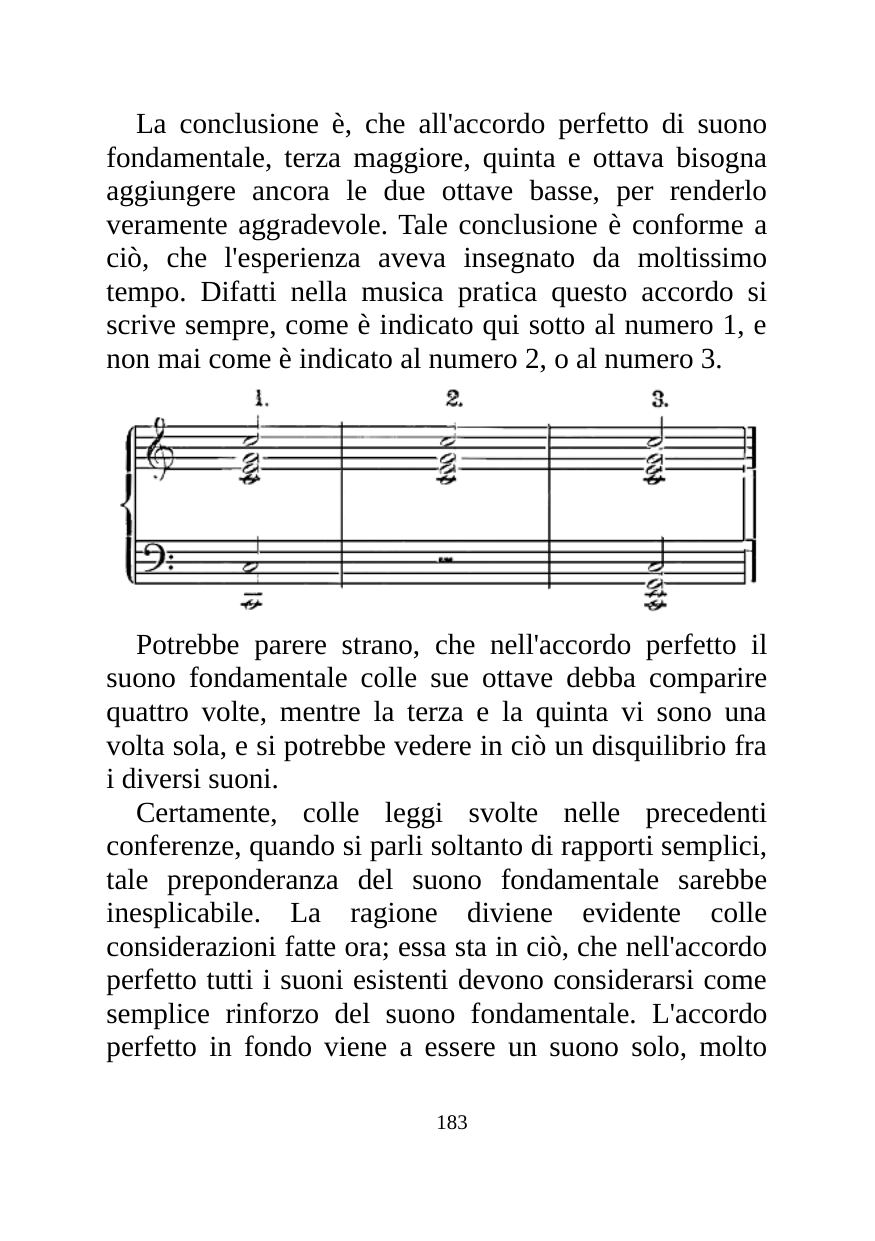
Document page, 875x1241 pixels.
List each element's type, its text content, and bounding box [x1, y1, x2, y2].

picture [106, 374, 768, 627]
text Certamente, colle leggi svolte nelle precedenti conferenze, quando si parli soltanto di rapporti semplici, tale preponderanza del suono fondamentale sarebbe inesplicabile. La ragione diviene evidente colle considerazioni fatte ora; essa sta in ciò, che nell'accordo perfetto tutti i suoni esistenti devono considerarsi come semplice rinforzo del suono fondamentale. L'accordo perfetto in fondo viene a essere un suono solo, molto [106, 795, 768, 1063]
text La conclusione è, che all'accordo perfetto di suono fondamentale, terza maggiore, quinta e ottava bisogna aggiungere ancora le due ottave basse, per renderlo veramente aggradevole. Tale conclusione è conforme a ciò, che l'esperienza aveva insegnato da moltissimo tempo. Difatti nella musica pratica questo accordo si scrive sempre, come è indicato qui sotto al numero 1, e non mai come è indicato al numero 2, o al numero 3. [106, 106, 768, 374]
text Potrebbe parere strano, che nell'accordo perfetto il suono fondamentale colle sue ottave debba comparire quattro volte, mentre la terza e la quinta vi sono una volta sola, e si potrebbe vedere in ciò un disquilibrio fra i diversi suoni. [106, 627, 768, 795]
